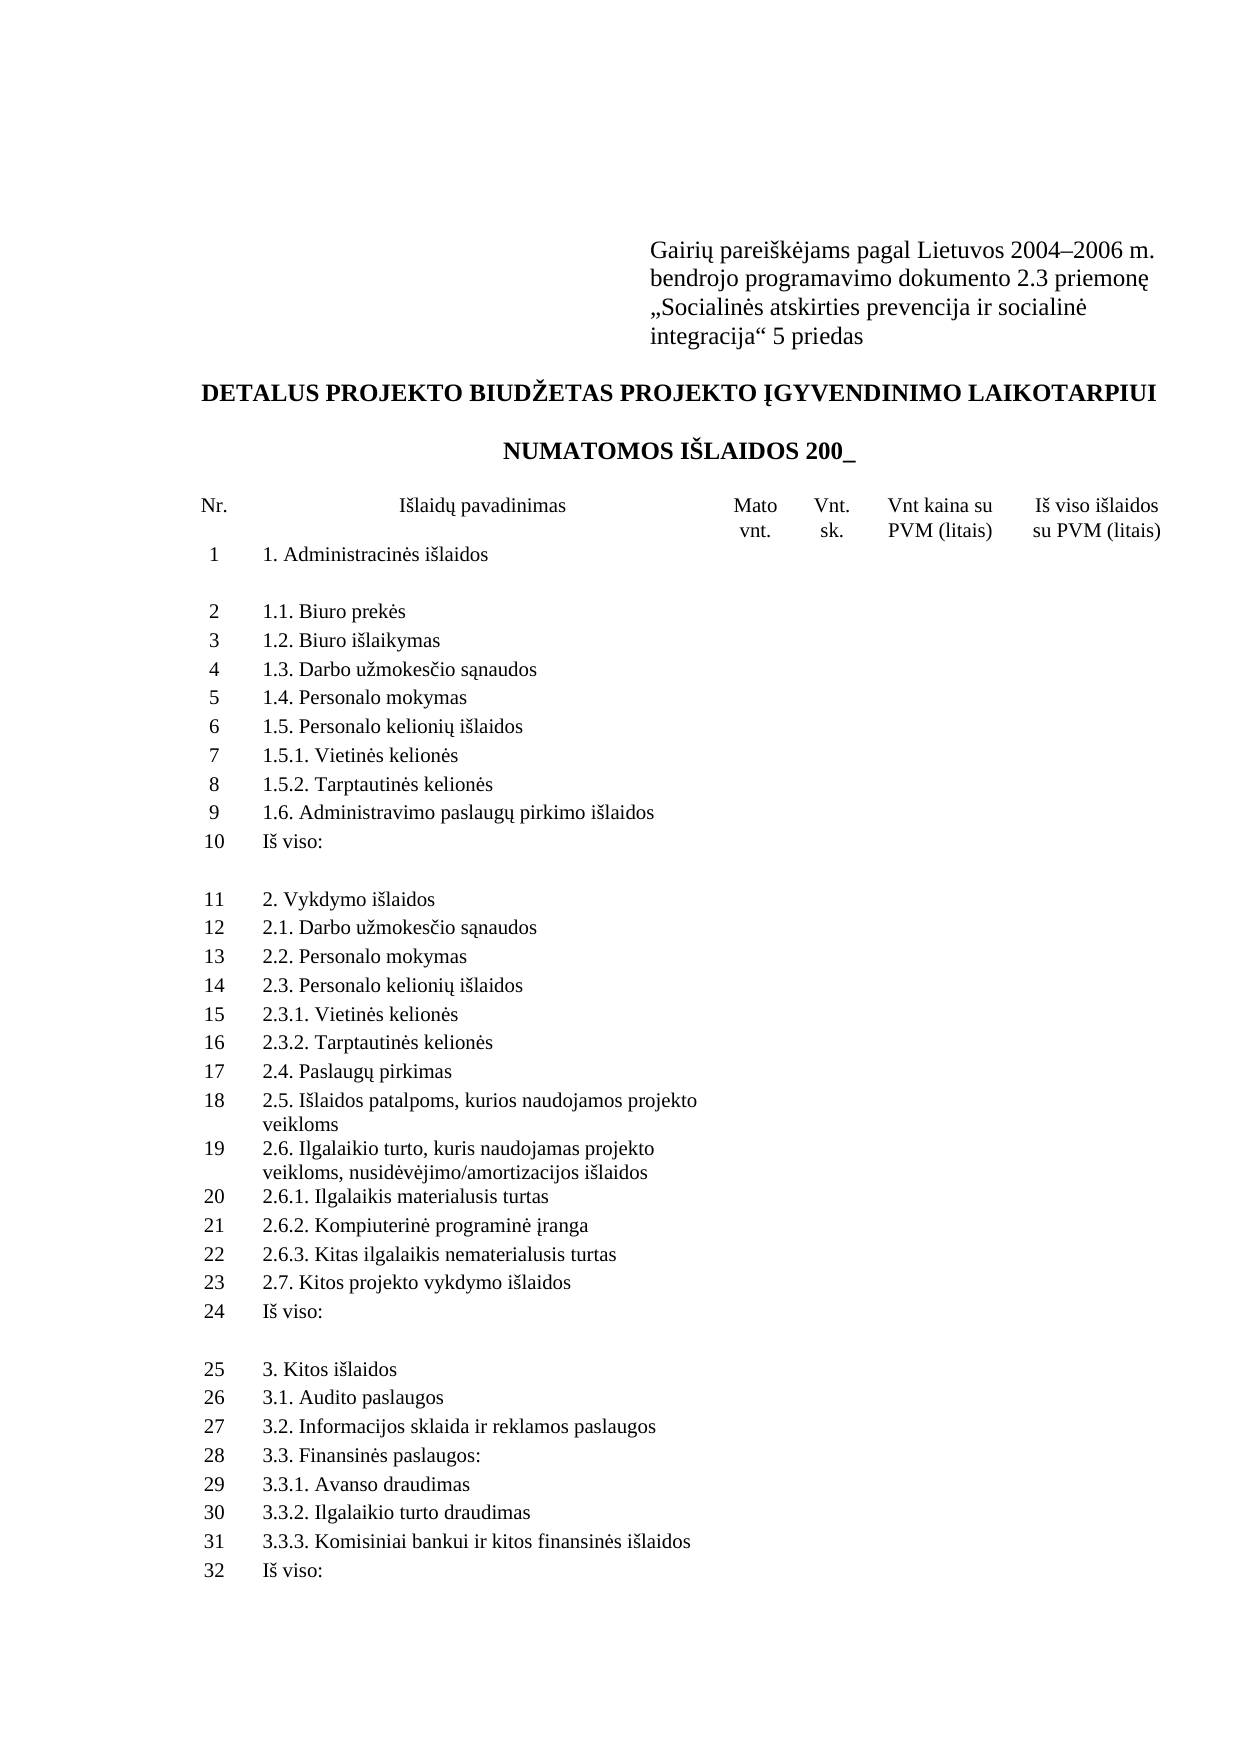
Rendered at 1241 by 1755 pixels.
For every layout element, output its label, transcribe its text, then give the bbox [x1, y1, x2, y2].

table_cell [868, 628, 1013, 657]
table_cell [1013, 1500, 1181, 1529]
table_cell 23 [177, 1270, 251, 1299]
table_cell [714, 1357, 796, 1385]
table_header Vnt. sk. [796, 494, 868, 542]
table_cell 2.3. Personalo kelionių išlaidos [251, 973, 714, 1002]
table_cell [1013, 800, 1181, 829]
table_cell [868, 1088, 1013, 1136]
table_cell [796, 1414, 868, 1443]
table_cell 2.6.1. Ilgalaikis materialusis turtas [251, 1184, 714, 1213]
table_cell [714, 829, 796, 858]
table_cell [868, 800, 1013, 829]
table_cell [714, 743, 796, 772]
table_cell [796, 887, 868, 915]
table_cell 30 [177, 1500, 251, 1529]
table_cell [714, 1472, 796, 1500]
table_cell [251, 570, 714, 599]
table_cell [714, 685, 796, 714]
text bendrojo programavimo dokumento 2.3 priemonę [177, 263, 1181, 292]
table_cell [1013, 1184, 1181, 1213]
table_cell [714, 1328, 796, 1357]
table_cell [868, 1357, 1013, 1385]
table_cell [1013, 628, 1181, 657]
table_cell [714, 1587, 796, 1615]
table_cell [1013, 1357, 1181, 1385]
table_cell 32 [177, 1558, 251, 1587]
table_cell [177, 1587, 251, 1615]
text „Socialinės atskirties prevencija ir socialinė [177, 292, 1181, 321]
table_cell [1013, 1213, 1181, 1242]
table_cell [714, 1242, 796, 1270]
table_cell 27 [177, 1414, 251, 1443]
table_cell [868, 1242, 1013, 1270]
table_cell [868, 1558, 1013, 1587]
table_cell [714, 800, 796, 829]
table_cell [714, 887, 796, 915]
table_cell [1013, 714, 1181, 743]
table_cell [868, 829, 1013, 858]
table_cell 18 [177, 1088, 251, 1136]
table_cell 3 [177, 628, 251, 657]
table_cell [868, 743, 1013, 772]
table_cell 13 [177, 944, 251, 973]
table_cell [868, 858, 1013, 887]
table_cell 1.1. Biuro prekės [251, 599, 714, 628]
table_cell [1013, 829, 1181, 858]
table_cell [796, 1088, 868, 1136]
table_cell 1.2. Biuro išlaikymas [251, 628, 714, 657]
table_cell [868, 542, 1013, 570]
table_cell [868, 772, 1013, 800]
table_cell 28 [177, 1443, 251, 1472]
table_cell 11 [177, 887, 251, 915]
table_cell [1013, 1385, 1181, 1414]
table_cell [868, 1500, 1013, 1529]
table_cell [796, 599, 868, 628]
table_cell 3.3.1. Avanso draudimas [251, 1472, 714, 1500]
table_cell 12 [177, 915, 251, 944]
table_cell [796, 657, 868, 685]
table_cell 2 [177, 599, 251, 628]
table_cell [177, 858, 251, 887]
table_cell 1.5.2. Tarptautinės kelionės [251, 772, 714, 800]
table_cell [1013, 743, 1181, 772]
table_cell [1013, 1059, 1181, 1088]
table_cell [796, 1002, 868, 1030]
table_cell [714, 1088, 796, 1136]
table_cell 1. Administracinės išlaidos [251, 542, 714, 570]
table_cell [796, 570, 868, 599]
table_cell [868, 887, 1013, 915]
table_header Vnt kaina su PVM (litais) [868, 494, 1013, 542]
table_cell [868, 915, 1013, 944]
table_cell [796, 973, 868, 1002]
table_cell [868, 657, 1013, 685]
table_cell [714, 944, 796, 973]
table_cell [868, 1184, 1013, 1213]
table_cell [868, 1529, 1013, 1558]
table_cell [714, 1136, 796, 1184]
table_cell [868, 1328, 1013, 1357]
table_cell [1013, 887, 1181, 915]
table_cell [251, 1587, 714, 1615]
table_cell [868, 599, 1013, 628]
table_cell [1013, 657, 1181, 685]
table_cell [796, 915, 868, 944]
table_cell [1013, 944, 1181, 973]
table_cell [868, 685, 1013, 714]
table_cell [868, 1270, 1013, 1299]
table_cell 16 [177, 1030, 251, 1059]
table_cell [1013, 1088, 1181, 1136]
table_cell [796, 800, 868, 829]
table_cell [868, 1030, 1013, 1059]
table_cell [796, 1299, 868, 1328]
table_cell [796, 1385, 868, 1414]
table_cell 2.1. Darbo užmokesčio sąnaudos [251, 915, 714, 944]
table_cell [1013, 570, 1181, 599]
table_cell [714, 1059, 796, 1088]
table_cell [1013, 1414, 1181, 1443]
table_cell 6 [177, 714, 251, 743]
table_cell [714, 1558, 796, 1587]
table_cell [796, 1213, 868, 1242]
table_cell [1013, 1270, 1181, 1299]
table_cell 2.6. Ilgalaikio turto, kuris naudojamas projekto veikloms, nusidėvėjimo/amortizacijos išlaidos [251, 1136, 714, 1184]
table_cell [796, 743, 868, 772]
table_cell 2.6.2. Kompiuterinė programinė įranga [251, 1213, 714, 1242]
table_cell [1013, 1002, 1181, 1030]
table_cell 3.3. Finansinės paslaugos: [251, 1443, 714, 1472]
table_cell [714, 915, 796, 944]
table_cell [796, 1136, 868, 1184]
table_cell [714, 599, 796, 628]
table_cell 3. Kitos išlaidos [251, 1357, 714, 1385]
table_cell [868, 1299, 1013, 1328]
table_cell 26 [177, 1385, 251, 1414]
table_cell [714, 1002, 796, 1030]
table_cell [1013, 1136, 1181, 1184]
table_cell [1013, 858, 1181, 887]
table_cell [868, 1136, 1013, 1184]
table_cell [796, 542, 868, 570]
table_cell 22 [177, 1242, 251, 1270]
table_cell 15 [177, 1002, 251, 1030]
table_cell [714, 1500, 796, 1529]
table_cell 8 [177, 772, 251, 800]
table_cell 24 [177, 1299, 251, 1328]
table_cell 5 [177, 685, 251, 714]
table_cell 2.3.1. Vietinės kelionės [251, 1002, 714, 1030]
table_cell [796, 1472, 868, 1500]
table_cell [714, 1213, 796, 1242]
table_cell [868, 1472, 1013, 1500]
table_cell [796, 1357, 868, 1385]
table_cell [868, 570, 1013, 599]
table_header Išlaidų pavadinimas [251, 494, 714, 542]
table_cell [868, 1443, 1013, 1472]
table_cell [796, 1184, 868, 1213]
table_cell [868, 1059, 1013, 1088]
table_cell [1013, 973, 1181, 1002]
table_cell [868, 973, 1013, 1002]
table_cell [714, 628, 796, 657]
table_cell [796, 1059, 868, 1088]
table_cell Iš viso: [251, 1558, 714, 1587]
table_cell [796, 1242, 868, 1270]
table_cell [868, 1414, 1013, 1443]
table_cell 17 [177, 1059, 251, 1088]
table_cell 2.2. Personalo mokymas [251, 944, 714, 973]
table_header Mato vnt. [714, 494, 796, 542]
table_cell 2.7. Kitos projekto vykdymo išlaidos [251, 1270, 714, 1299]
table_cell 25 [177, 1357, 251, 1385]
table_cell [714, 1030, 796, 1059]
table_cell [714, 542, 796, 570]
table_cell [714, 714, 796, 743]
table_cell 10 [177, 829, 251, 858]
table_cell 1.5.1. Vietinės kelionės [251, 743, 714, 772]
table_cell [796, 1529, 868, 1558]
table_cell 7 [177, 743, 251, 772]
table_cell [714, 772, 796, 800]
table_cell [714, 973, 796, 1002]
table_cell [1013, 685, 1181, 714]
text integracija“ 5 priedas [177, 321, 1181, 350]
table_cell [1013, 1328, 1181, 1357]
table_cell 29 [177, 1472, 251, 1500]
table_cell 31 [177, 1529, 251, 1558]
table_cell 1.4. Personalo mokymas [251, 685, 714, 714]
table_cell [714, 1529, 796, 1558]
table_cell [714, 1299, 796, 1328]
table_cell [868, 714, 1013, 743]
table_cell [714, 657, 796, 685]
table_cell [177, 1328, 251, 1357]
table_cell 21 [177, 1213, 251, 1242]
table_cell 3.3.3. Komisiniai bankui ir kitos finansinės išlaidos [251, 1529, 714, 1558]
table_cell 1.6. Administravimo paslaugų pirkimo išlaidos [251, 800, 714, 829]
table_cell [1013, 599, 1181, 628]
table_cell 3.3.2. Ilgalaikio turto draudimas [251, 1500, 714, 1529]
text DETALUS PROJEKTO BIUDŽETAS PROJEKTO ĮGYVENDINIMO LAIKOTARPIUI [177, 378, 1181, 407]
table_cell [796, 1500, 868, 1529]
table_cell [796, 1558, 868, 1587]
table_header Iš viso išlaidos su PVM (litais) [1013, 494, 1181, 542]
text Gairių pareiškėjams pagal Lietuvos 2004–2006 m. [177, 235, 1181, 263]
table_cell 3.2. Informacijos sklaida ir reklamos paslaugos [251, 1414, 714, 1443]
table_cell 2.6.3. Kitas ilgalaikis nematerialusis turtas [251, 1242, 714, 1270]
table_cell [796, 772, 868, 800]
table_cell [868, 1385, 1013, 1414]
table_cell [796, 685, 868, 714]
table_cell [251, 858, 714, 887]
table_cell [796, 714, 868, 743]
table_cell [796, 1030, 868, 1059]
table_cell 2. Vykdymo išlaidos [251, 887, 714, 915]
table_cell [714, 1184, 796, 1213]
table_cell [177, 570, 251, 599]
table_cell [1013, 772, 1181, 800]
table_cell 1.5. Personalo kelionių išlaidos [251, 714, 714, 743]
table_cell 1 [177, 542, 251, 570]
table_cell 2.5. Išlaidos patalpoms, kurios naudojamos projekto veikloms [251, 1088, 714, 1136]
table_cell [1013, 1242, 1181, 1270]
table_cell [796, 1328, 868, 1357]
table_header Nr. [177, 494, 251, 542]
table_cell 2.4. Paslaugų pirkimas [251, 1059, 714, 1088]
table_cell 2.3.2. Tarptautinės kelionės [251, 1030, 714, 1059]
table_cell Iš viso: [251, 1299, 714, 1328]
table_cell [714, 1270, 796, 1299]
table_cell [1013, 915, 1181, 944]
table_cell [1013, 1587, 1181, 1615]
table_cell [714, 570, 796, 599]
table_cell [796, 1443, 868, 1472]
table_cell [796, 1270, 868, 1299]
table_cell [714, 858, 796, 887]
table_cell [1013, 1443, 1181, 1472]
table_cell [714, 1443, 796, 1472]
table_cell [796, 829, 868, 858]
table_cell [868, 1213, 1013, 1242]
table_cell [796, 1587, 868, 1615]
table_cell Iš viso: [251, 829, 714, 858]
table_cell 19 [177, 1136, 251, 1184]
table_cell 4 [177, 657, 251, 685]
table_cell [796, 628, 868, 657]
table_cell 1.3. Darbo užmokesčio sąnaudos [251, 657, 714, 685]
table_cell [714, 1385, 796, 1414]
table_cell [1013, 542, 1181, 570]
table_cell [1013, 1472, 1181, 1500]
table_cell [714, 1414, 796, 1443]
table_cell 14 [177, 973, 251, 1002]
table_cell [796, 858, 868, 887]
table_cell [1013, 1030, 1181, 1059]
table_cell 3.1. Audito paslaugos [251, 1385, 714, 1414]
table_cell 20 [177, 1184, 251, 1213]
table_cell [868, 944, 1013, 973]
table_cell [1013, 1529, 1181, 1558]
table_cell [1013, 1299, 1181, 1328]
table_cell 9 [177, 800, 251, 829]
text NUMATOMOS IŠLAIDOS 200_ [177, 436, 1181, 465]
table_cell [868, 1002, 1013, 1030]
table_cell [796, 944, 868, 973]
table_cell [1013, 1558, 1181, 1587]
table_cell [868, 1587, 1013, 1615]
table_cell [251, 1328, 714, 1357]
